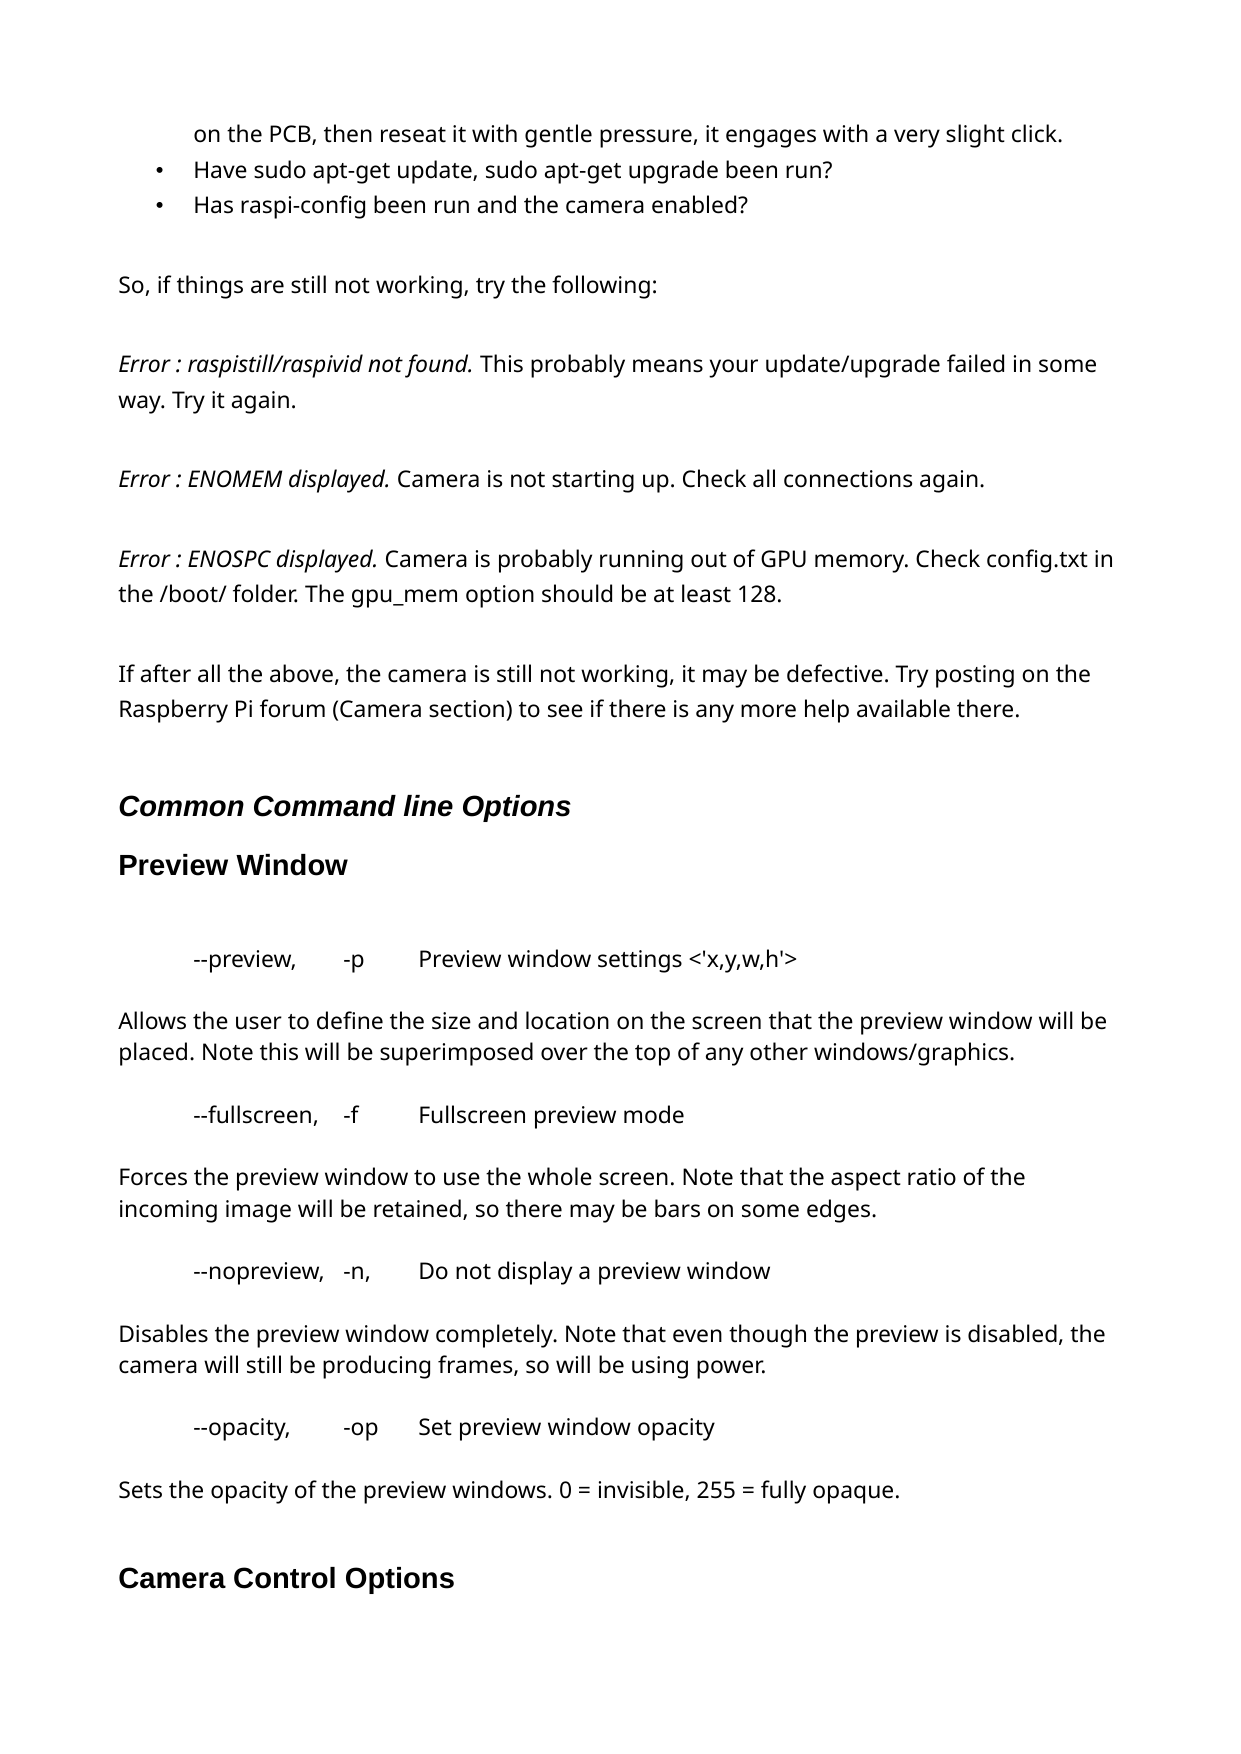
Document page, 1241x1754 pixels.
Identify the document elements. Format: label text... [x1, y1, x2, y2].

subtitle Common Command line Options [118, 789, 1122, 823]
text Error : ENOSPC displayed. Camera is probably running out of GPU memory. Check config.txt in the /boot/ folder. The gpu_mem option should be at least 128. [118, 542, 1122, 609]
list on the PCB, then reseat it with gentle pressure, it engages with a very slight click. [156, 118, 1122, 149]
text So, if things are still not working, try the following: [118, 269, 1122, 300]
text If after all the above, the camera is still not working, it may be defective. Try posting on the Raspberry Pi forum (Camera section) to see if there is any more help available there. [118, 657, 1122, 724]
text --preview, -p Preview window settings <'x,y,w,h'> [118, 942, 1122, 974]
list Have sudo apt-get update, sudo apt-get upgrade been run? [156, 154, 1122, 185]
subtitle Preview Window [118, 848, 1122, 881]
text Error : raspistill/raspivid not found. This probably means your update/upgrade failed in some way. Try it again. [118, 348, 1122, 415]
text Disables the preview window completely. Note that even though the preview is disabled, the camera will still be producing frames, so will be using power. [118, 1317, 1122, 1380]
text Forces the preview window to use the whole screen. Note that the aspect ratio of the incoming image will be retained, so there may be bars on some edges. [118, 1161, 1122, 1224]
text Error : ENOMEM displayed. Camera is not starting up. Check all connections again. [118, 463, 1122, 494]
list Has raspi-config been run and the camera enabled? [156, 189, 1122, 221]
text --nopreview, -n, Do not display a preview window [118, 1255, 1122, 1286]
text Sets the opacity of the preview windows. 0 = invisible, 255 = fully opaque. [118, 1474, 1122, 1505]
text --opacity, -op Set preview window opacity [118, 1411, 1122, 1442]
text Allows the user to define the size and location on the screen that the preview window will be placed. Note this will be superimposed over the top of any other windows/graphics. [118, 1005, 1122, 1067]
subtitle Camera Control Options [118, 1561, 1122, 1595]
text --fullscreen, -f Fullscreen preview mode [118, 1099, 1122, 1130]
